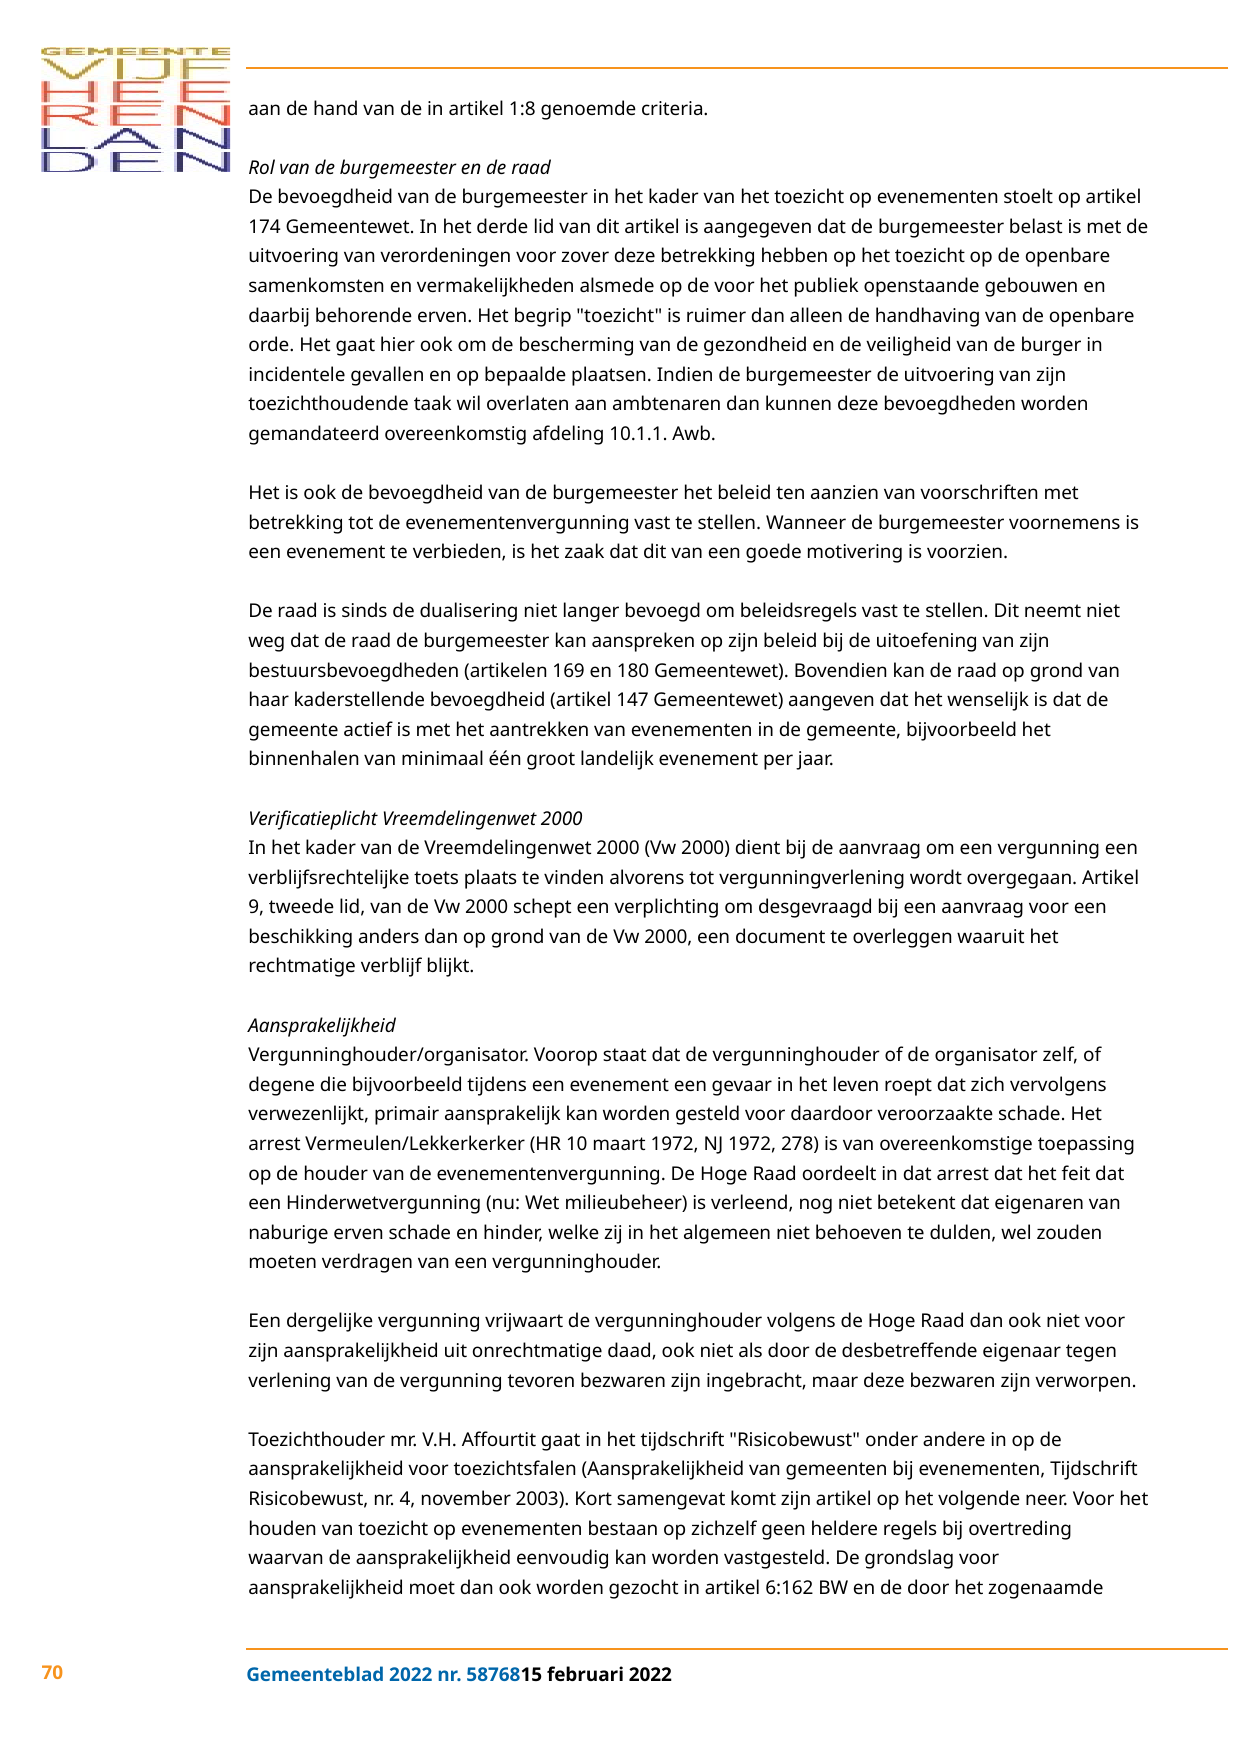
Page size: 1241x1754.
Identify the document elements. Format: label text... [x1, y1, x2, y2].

text Toezichthouder mr. V.H. Affourtit gaat in het tijdschrift "Risicobewust" onder andere in op de aansprakelijkheid voor toezichtsfalen (Aansprakelijkheid van gemeenten bij evenementen, Tijdschrift Risicobewust, nr. 4, november 2003). Kort samengevat komt zijn artikel op het volgende neer. Voor het houden van toezicht op evenementen bestaan op zichzelf geen heldere regels bij overtreding waarvan de aansprakelijkheid eenvoudig kan worden vastgesteld. De grondslag voor aansprakelijkheid moet dan ook worden gezocht in artikel 6:162 BW en de door het zogenaamde [248, 1426, 1152, 1600]
text Het is ook de bevoegdheid van de burgemeester het beleid ten aanzien van voorschriften met betrekking tot de evenementenvergunning vast te stellen. Wanneer de burgemeester voornemens is een evenement te verbieden, is het zaak dat dit van een goede motivering is voorzien. [248, 479, 1152, 564]
picture [41, 47, 231, 172]
text Vergunninghouder/organisator. Voorop staat dat de vergunninghouder of de organisator zelf, of degene die bijvoorbeeld tijdens een evenement een gevaar in het leven roept dat zich vervolgens verwezenlijkt, primair aansprakelijk kan worden gesteld voor daardoor veroorzaakte schade. Het arrest Vermeulen/Lekkerkerker (HR 10 maart 1972, NJ 1972, 278) is van overeenkomstige toepassing op de houder van de evenementenvergunning. De Hoge Raad oordeelt in dat arrest dat het feit dat een Hinderwetvergunning (nu: Wet milieubeheer) is verleend, nog niet betekent dat eigenaren van naburige erven schade en hinder, welke zij in het algemeen niet behoeven te dulden, wel zouden moeten verdragen van een vergunninghouder. [248, 1041, 1152, 1274]
text De bevoegdheid van de burgemeester in het kader van het toezicht op evenementen stoelt op artikel 174 Gemeentewet. In het derde lid van dit artikel is aangegeven dat de burgemeester belast is met de uitvoering van verordeningen voor zover deze betrekking hebben op het toezicht op de openbare samenkomsten en vermakelijkheden alsmede op de voor het publiek openstaande gebouwen en daarbij behorende erven. Het begrip "toezicht" is ruimer dan alleen de handhaving van de openbare orde. Het gaat hier ook om de bescherming van de gezondheid en de veiligheid van de burger in incidentele gevallen en op bepaalde plaatsen. Indien de burgemeester de uitvoering van zijn toezichthoudende taak wil overlaten aan ambtenaren dan kunnen deze bevoegdheden worden gemandateerd overeenkomstig afdeling 10.1.1. Awb. [248, 183, 1152, 446]
text Rol van de burgemeester en de raad [248, 154, 1152, 180]
text aan de hand van de in artikel 1:8 genoemde criteria. [248, 95, 1152, 121]
text Een dergelijke vergunning vrijwaart de vergunninghouder volgens de Hoge Raad dan ook niet voor zijn aansprakelijkheid uit onrechtmatige daad, ook niet als door de desbetreffende eigenaar tegen verlening van de vergunning tevoren bezwaren zijn ingebracht, maar deze bezwaren zijn verworpen. [248, 1308, 1152, 1393]
text In het kader van de Vreemdelingenwet 2000 (Vw 2000) dient bij de aanvraag om een vergunning een verblijfsrechtelijke toets plaats te vinden alvorens tot vergunningverlening wordt overgegaan. Artikel 9, tweede lid, van de Vw 2000 schept een verplichting om desgevraagd bij een aanvraag voor een beschikking anders dan op grond van de Vw 2000, een document te overleggen waaruit het rechtmatige verblijf blijkt. [248, 834, 1152, 978]
text De raad is sinds de dualisering niet langer bevoegd om beleidsregels vast te stellen. Dit neemt niet weg dat de raad de burgemeester kan aanspreken op zijn beleid bij de uitoefening van zijn bestuursbevoegdheden (artikelen 169 en 180 Gemeentewet). Bovendien kan de raad op grond van haar kaderstellende bevoegdheid (artikel 147 Gemeentewet) aangeven dat het wenselijk is dat de gemeente actief is met het aantrekken van evenementen in de gemeente, bijvoorbeeld het binnenhalen van minimaal één groot landelijk evenement per jaar. [248, 598, 1152, 771]
text Verificatieplicht Vreemdelingenwet 2000 [248, 805, 1152, 831]
text Aansprakelijkheid [248, 1012, 1152, 1038]
